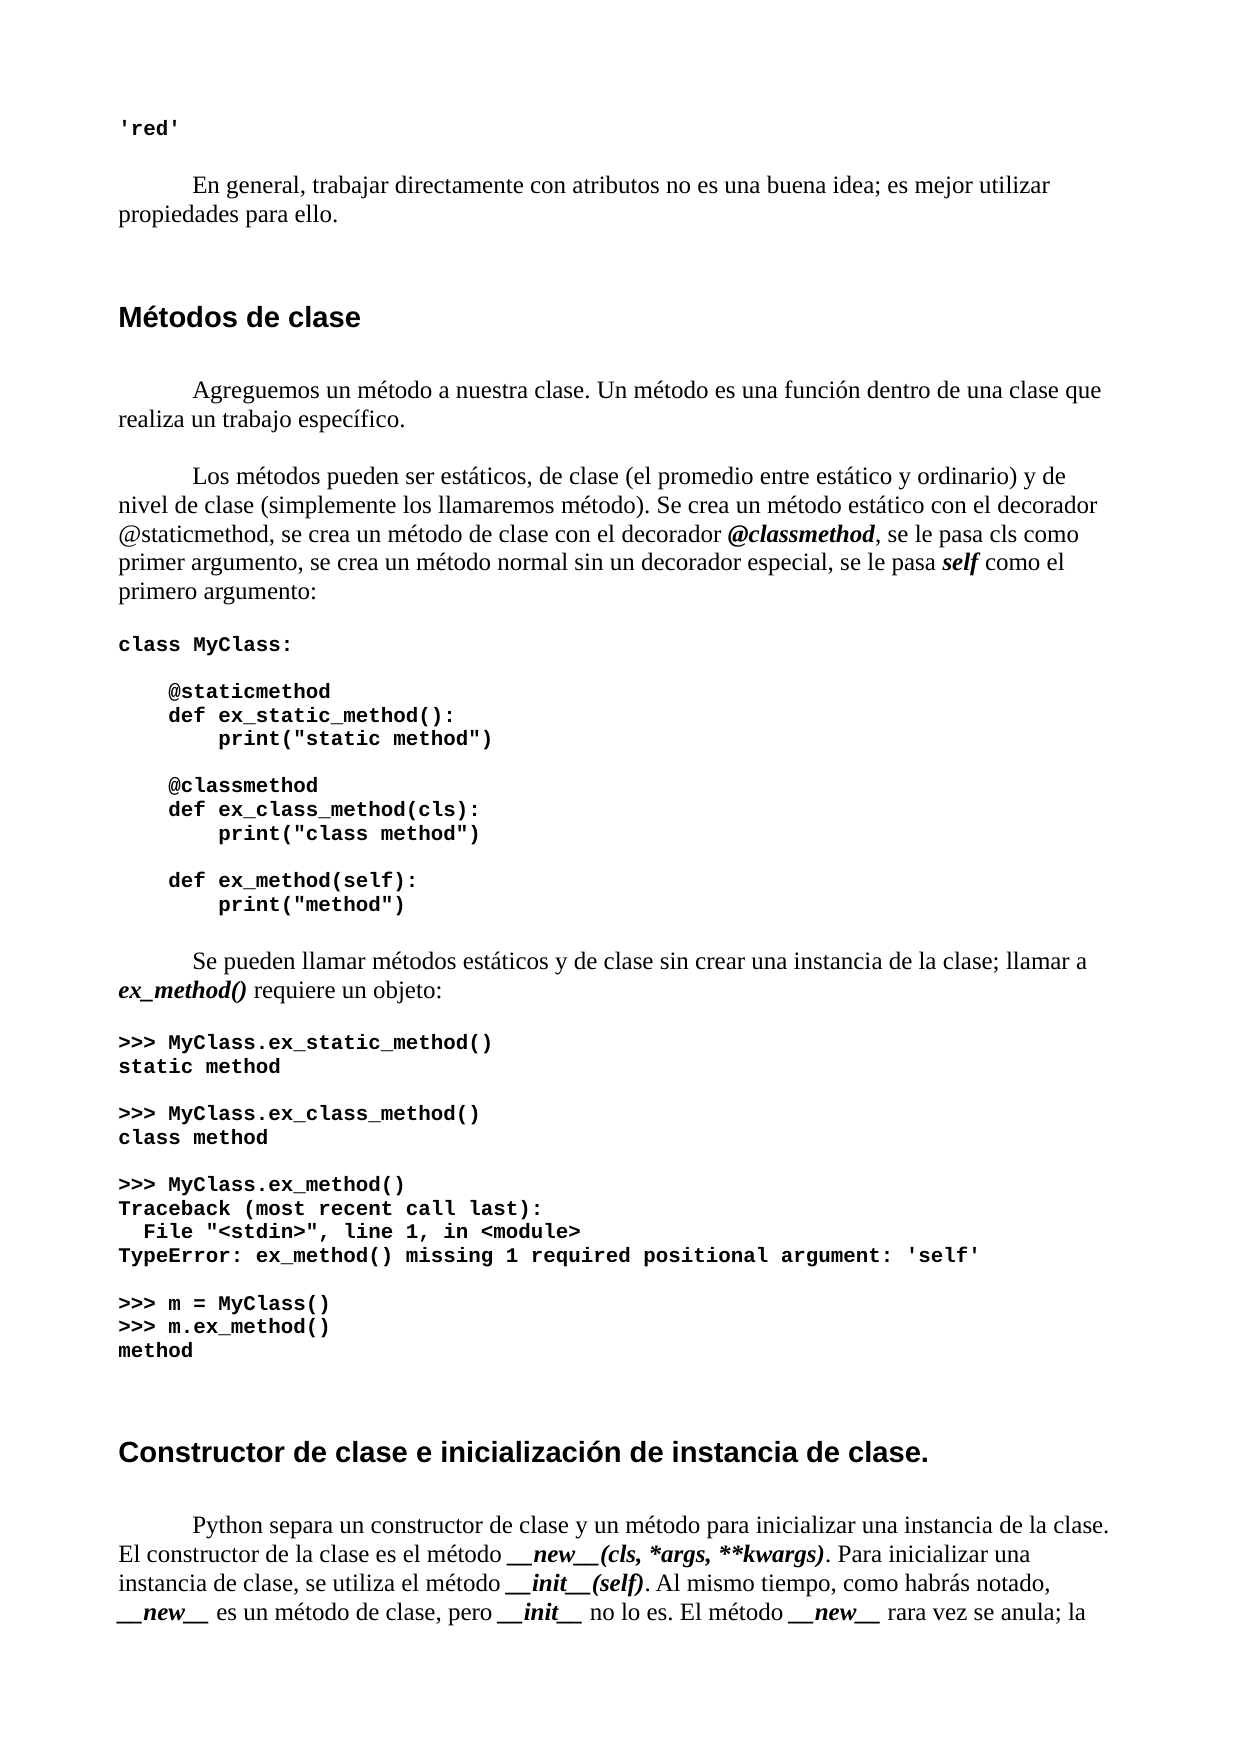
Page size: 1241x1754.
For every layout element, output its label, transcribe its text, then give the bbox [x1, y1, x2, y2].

text def ex_static_method(): [118, 704, 1122, 728]
text Los métodos pueden ser estáticos, de clase (el promedio entre estático y ordinario) y de nivel de clase (simplemente los llamaremos método). Se crea un método estático con el decorador @staticmethod, se crea un método de clase con el decorador @classmethod, se le pasa cls como primer argumento, se crea un método normal sin un decorador especial, se le pasa self como el primero argumento: [118, 461, 1122, 605]
text def ex_class_method(cls): [118, 799, 1122, 823]
text print("class method") [118, 823, 1122, 846]
text >>> m.ex_method() [118, 1316, 1122, 1340]
text File "<stdin>", line 1, in <module> [118, 1222, 1122, 1245]
text @staticmethod [118, 681, 1122, 704]
text method [118, 1340, 1122, 1363]
subtitle Constructor de clase e inicialización de instancia de clase. [118, 1436, 1122, 1469]
text class method [118, 1127, 1122, 1151]
text TypeError: ex_method() missing 1 required positional argument: 'self' [118, 1245, 1122, 1269]
subtitle Métodos de clase [118, 300, 1122, 334]
text def ex_method(self): [118, 870, 1122, 894]
text Agreguemos un método a nuestra clase. Un método es una función dentro de una clase que realiza un trabajo específico. [118, 375, 1122, 432]
text >>> m = MyClass() [118, 1292, 1122, 1316]
text En general, trabajar directamente con atributos no es una buena idea; es mejor utilizar propiedades para ello. [118, 171, 1122, 228]
text print("method") [118, 894, 1122, 917]
text >>> MyClass.ex_static_method() [118, 1032, 1122, 1056]
text Traceback (most recent call last): [118, 1198, 1122, 1222]
text static method [118, 1056, 1122, 1080]
text >>> MyClass.ex_class_method() [118, 1103, 1122, 1127]
text print("static method") [118, 728, 1122, 752]
text @classmethod [118, 776, 1122, 799]
text 'red' [118, 118, 1122, 142]
text Se pueden llamar métodos estáticos y de clase sin crear una instancia de la clase; llamar a ex_method() requiere un objeto: [118, 946, 1122, 1004]
text Python separa un constructor de clase y un método para inicializar una instancia de la clase. El constructor de la clase es el método __new__(cls, *args, **kwargs). Para inicializar una instancia de clase, se utiliza el método __init__(self). Al mismo tiempo, como habrás notado, __new__ es un método de clase, pero __init__ no lo es. El método __new__ rara vez se anula; la [118, 1510, 1122, 1625]
text class MyClass: [118, 634, 1122, 657]
text >>> MyClass.ex_method() [118, 1174, 1122, 1198]
